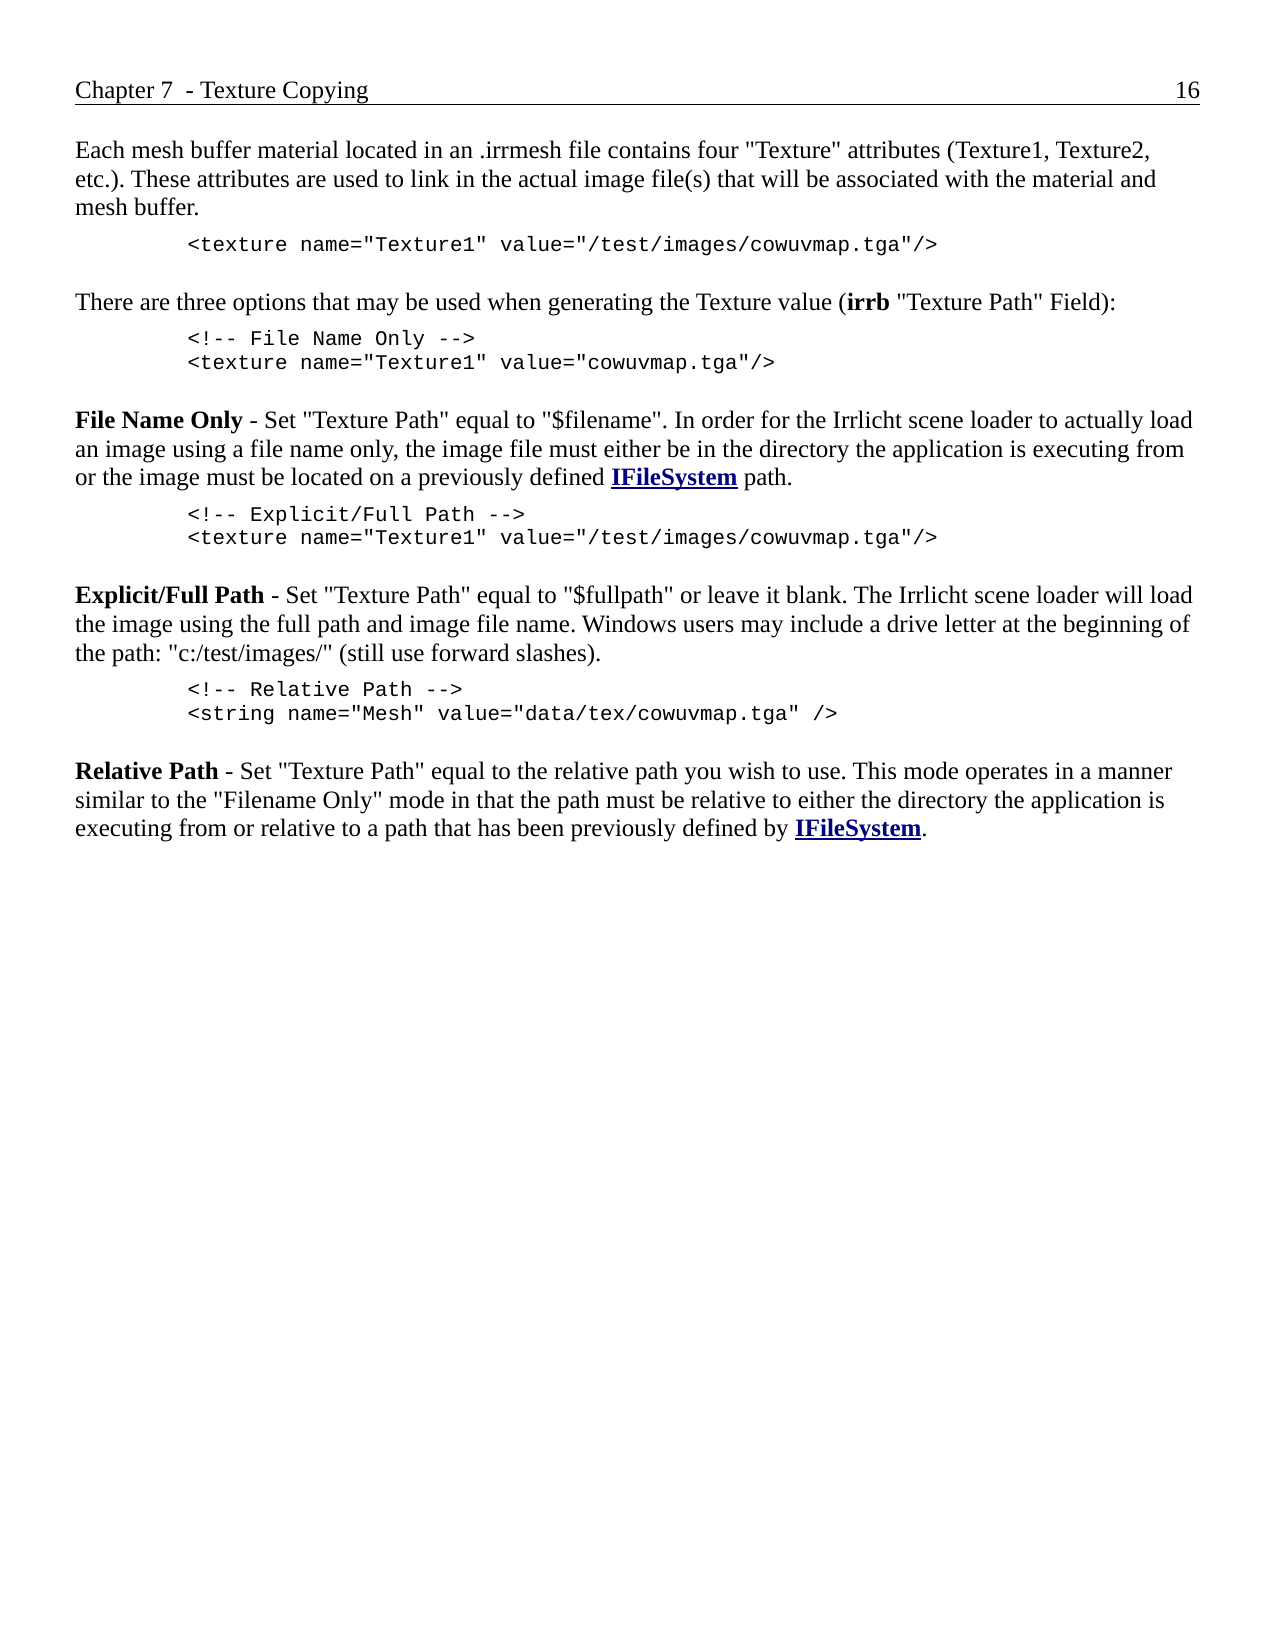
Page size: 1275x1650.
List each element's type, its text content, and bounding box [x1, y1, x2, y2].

text File Name Only - Set "Texture Path" equal to "$filename". In order for the Irrlicht scene loader to actually load an image using a file name only, the image file must either be in the directory the application is executing from or the image must be located on a previously defined IFileSystem path. [75, 405, 1200, 491]
text <!-- Relative Path --> [75, 679, 1200, 703]
text <texture name="Texture1" value="/test/images/cowuvmap.tga"/> [75, 234, 1200, 257]
text There are three options that may be used when generating the Texture value (irrb "Texture Path" Field): [75, 287, 1200, 316]
text <string name="Mesh" value="data/tex/cowuvmap.tga" /> [75, 703, 1200, 726]
text <texture name="Texture1" value="/test/images/cowuvmap.tga"/> [75, 527, 1200, 551]
text Relative Path - Set "Texture Path" equal to the relative path you wish to use. This mode operates in a manner similar to the "Filename Only" mode in that the path must be relative to either the directory the application is executing from or relative to a path that has been previously defined by IFileSystem. [75, 756, 1200, 842]
text Each mesh buffer material located in an .irrmesh file contains four "Texture" attributes (Texture1, Texture2, etc.). These attributes are used to link in the actual image file(s) that will be associated with the material and mesh buffer. [75, 135, 1200, 221]
text <texture name="Texture1" value="cowuvmap.tga"/> [75, 352, 1200, 375]
text Explicit/Full Path - Set "Texture Path" equal to "$fullpath" or leave it blank. The Irrlicht scene loader will load the image using the full path and image file name. Windows users may include a drive letter at the beginning of the path: "c:/test/images/" (still use forward slashes). [75, 580, 1200, 667]
text <!-- Explicit/Full Path --> [75, 504, 1200, 527]
text <!-- File Name Only --> [75, 328, 1200, 352]
